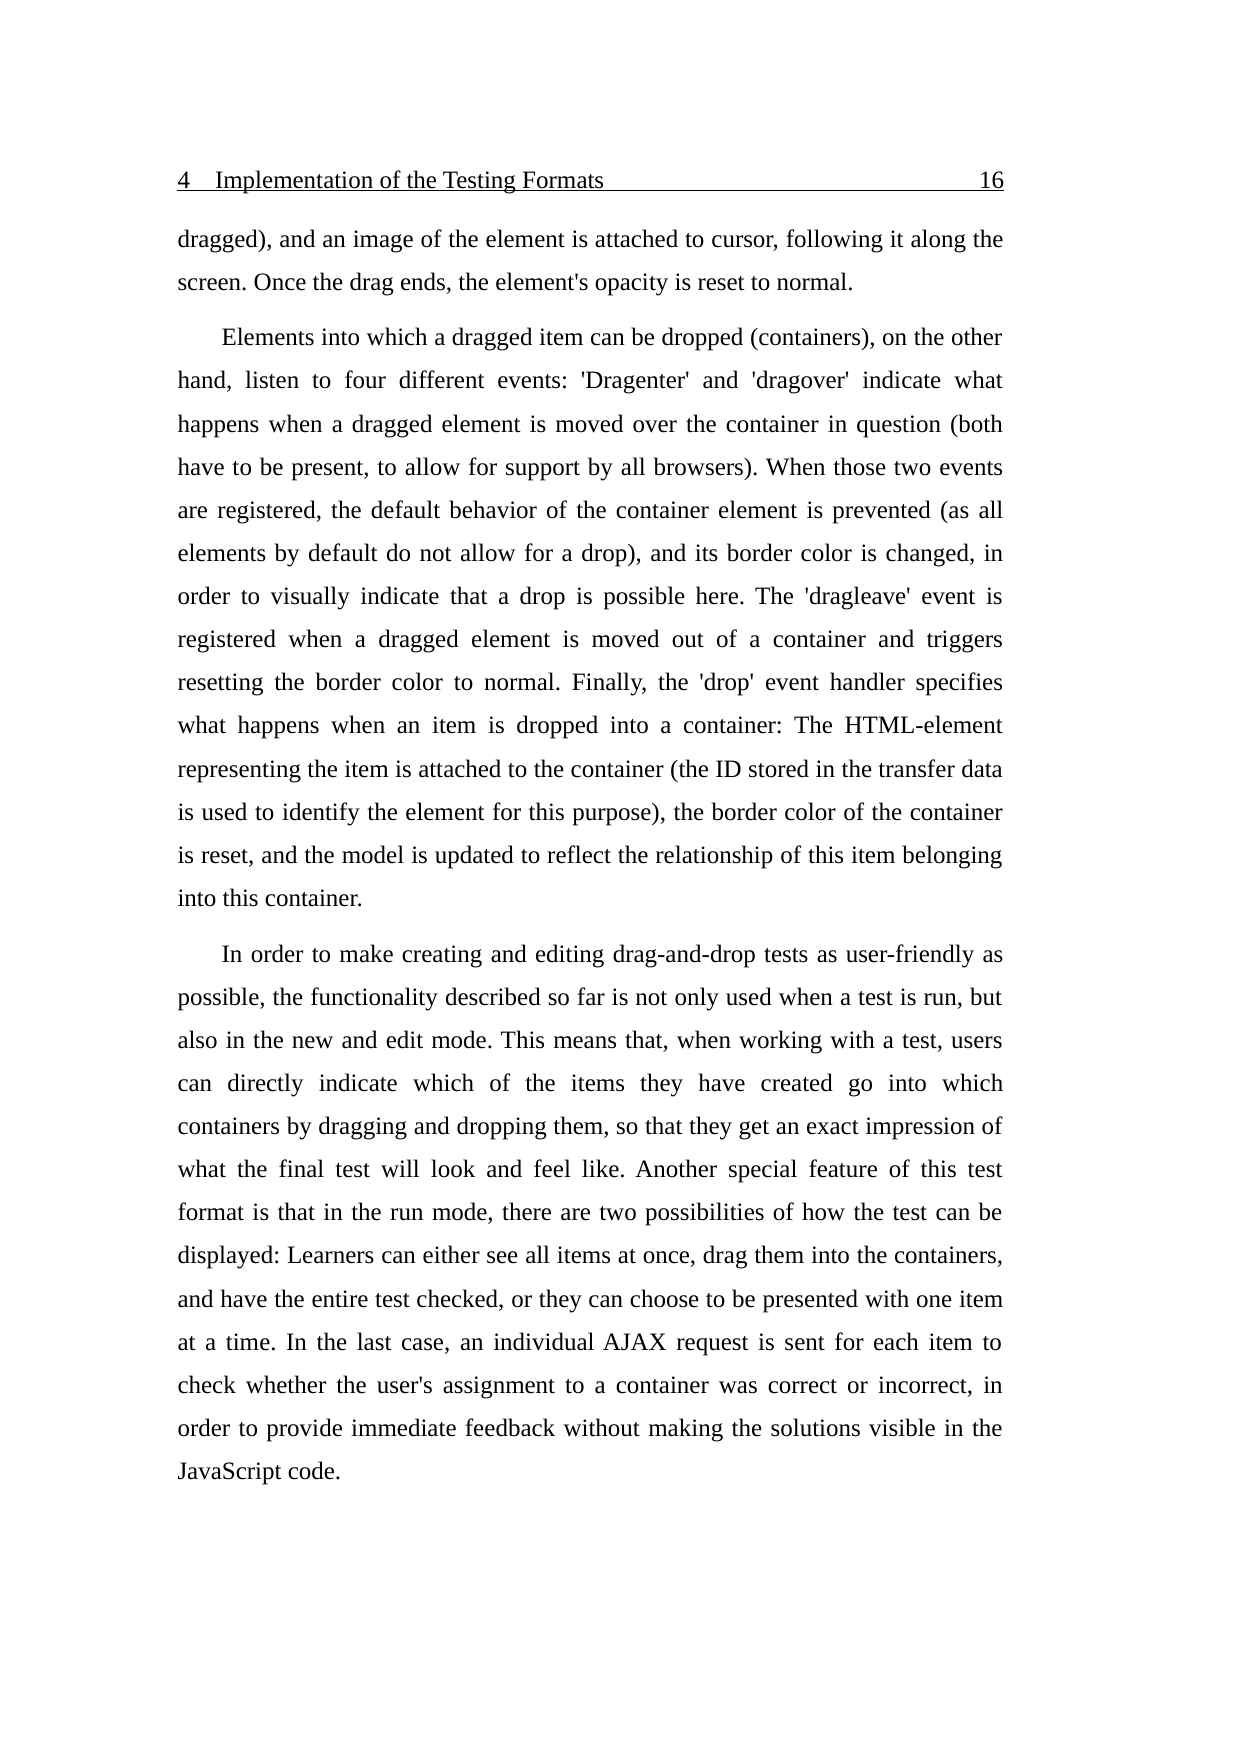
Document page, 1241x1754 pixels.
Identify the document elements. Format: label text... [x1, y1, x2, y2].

text Elements into which a dragged item can be dropped (containers), on the other hand, listen to four different events: 'Dragenter' and 'dragover' indicate what happens when a dragged element is moved over the container in question (both have to be present, to allow for support by all browsers). When those two events are registered, the default behavior of the container element is prevented (as all elements by default do not allow for a drop), and its border color is changed, in order to visually indicate that a drop is possible here. The 'dragleave' event is registered when a dragged element is moved out of a container and triggers resetting the border color to normal. Finally, the 'drop' event handler specifies what happens when an item is dropped into a container: The HTML-element representing the item is attached to the container (the ID stored in the transfer data is used to identify the element for this purpose), the border color of the container is reset, and the model is updated to reflect the relationship of this item belonging into this container. [177, 322, 1004, 912]
text In order to make creating and editing drag-and-drop tests as user-friendly as possible, the functionality described so far is not only used when a test is run, but also in the new and edit mode. This means that, when working with a test, users can directly indicate which of the items they have created go into which containers by dragging and dropping them, so that they get an exact impression of what the final test will look and feel like. Another special feature of this test format is that in the run mode, there are two possibilities of how the test can be displayed: Learners can either see all items at once, drag them into the containers, and have the entire test checked, or they can choose to be presented with one item at a time. In the last case, an individual AJAX request is sent for each item to check whether the user's assignment to a container was correct or incorrect, in order to provide immediate feedback without making the solutions visible in the JavaScript code. [177, 939, 1004, 1485]
text dragged), and an image of the element is attached to cursor, following it along the screen. Once the drag ends, the element's opacity is reset to normal. [177, 224, 1004, 296]
